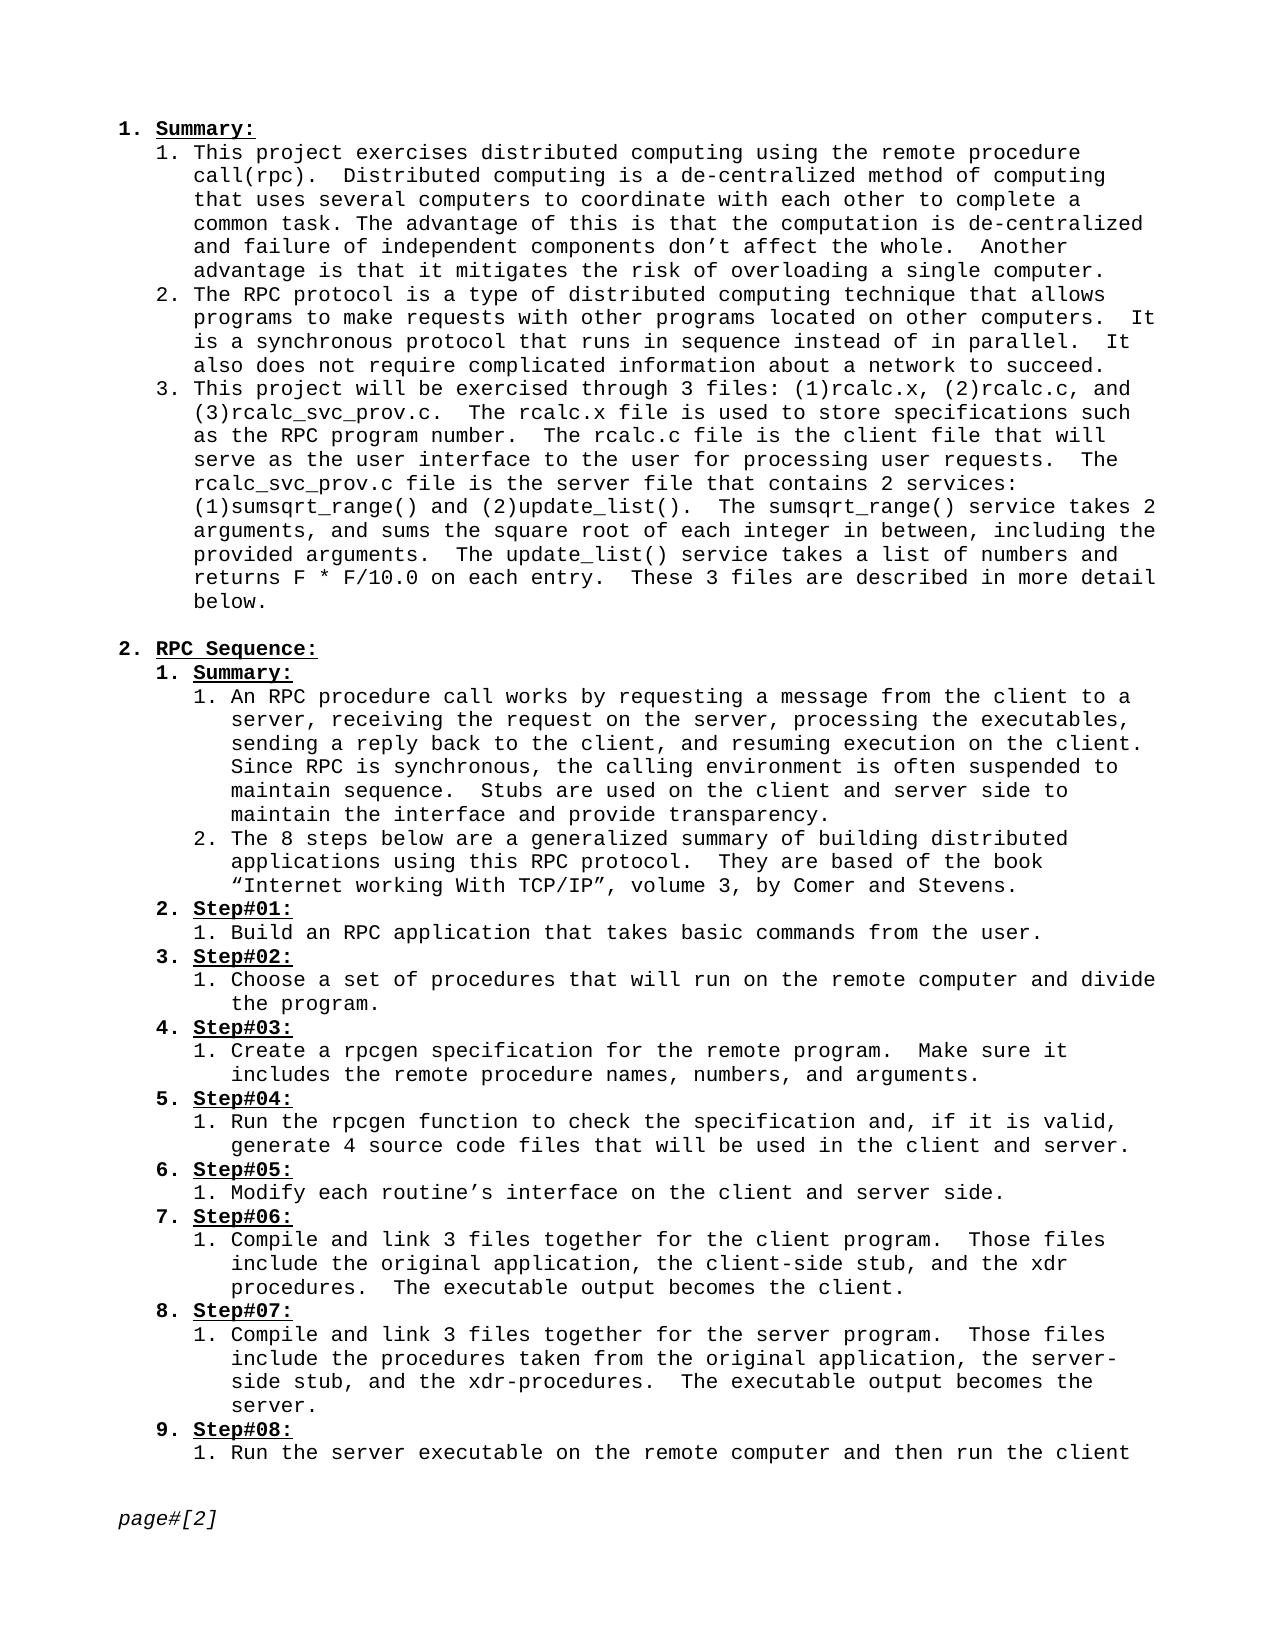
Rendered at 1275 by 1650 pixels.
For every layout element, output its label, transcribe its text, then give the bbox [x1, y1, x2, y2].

list Build an RPC application that takes basic commands from the user. [193, 922, 1157, 946]
list Compile and link 3 files together for the server program. Those files include the procedures taken from the original application, the server-side stub, and the xdr-procedures. The executable output becomes the server. [193, 1324, 1157, 1419]
list The 8 steps below are a generalized summary of building distributed applications using this RPC protocol. They are based of the book “Internet working With TCP/IP”, volume 3, by Comer and Stevens. [193, 827, 1157, 898]
list Summary: [156, 662, 1157, 686]
list Summary: [118, 118, 1157, 142]
list Step#06: [156, 1206, 1157, 1229]
list Modify each routine’s interface on the client and server side. [193, 1182, 1157, 1206]
list Step#02: [156, 946, 1157, 969]
list RPC Sequence: [118, 638, 1157, 662]
list Step#03: [156, 1017, 1157, 1040]
list Choose a set of procedures that will run on the remote computer and divide the program. [193, 969, 1157, 1017]
list Compile and link 3 files together for the client program. Those files include the original application, the client-side stub, and the xdr procedures. The executable output becomes the client. [193, 1229, 1157, 1300]
list Run the server executable on the remote computer and then run the client [193, 1442, 1157, 1466]
list Create a rpcgen specification for the remote program. Make sure it includes the remote procedure names, numbers, and arguments. [193, 1040, 1157, 1088]
list Run the rpcgen function to check the specification and, if it is valid, generate 4 source code files that will be used in the client and server. [193, 1111, 1157, 1158]
list An RPC procedure call works by requesting a message from the client to a server, receiving the request on the server, processing the executables, sending a reply back to the client, and resuming execution on the client. Since RPC is synchronous, the calling environment is often suspended to maintain sequence. Stubs are used on the client and server side to maintain the interface and provide transparency. [193, 686, 1157, 827]
list Step#07: [156, 1300, 1157, 1324]
list The RPC protocol is a type of distributed computing technique that allows programs to make requests with other programs located on other computers. It is a synchronous protocol that runs in sequence instead of in parallel. It also does not require complicated information about a network to succeed. [156, 284, 1157, 378]
list Step#01: [156, 898, 1157, 922]
list Step#08: [156, 1419, 1157, 1442]
list This project exercises distributed computing using the remote procedure call(rpc). Distributed computing is a de-centralized method of computing that uses several computers to coordinate with each other to complete a common task. The advantage of this is that the computation is de-centralized and failure of independent components don’t affect the whole. Another advantage is that it mitigates the risk of overloading a single computer. [156, 142, 1157, 284]
list Step#05: [156, 1158, 1157, 1182]
list Step#04: [156, 1088, 1157, 1111]
list This project will be exercised through 3 files: (1)rcalc.x, (2)rcalc.c, and (3)rcalc_svc_prov.c. The rcalc.x file is used to store specifications such as the RPC program number. The rcalc.c file is the client file that will serve as the user interface to the user for processing user requests. The rcalc_svc_prov.c file is the server file that contains 2 services: (1)sumsqrt_range() and (2)update_list(). The sumsqrt_range() service takes 2 arguments, and sums the square root of each integer in between, including the provided arguments. The update_list() service takes a list of numbers and returns F * F/10.0 on each entry. These 3 files are described in more detail below. [156, 378, 1157, 615]
